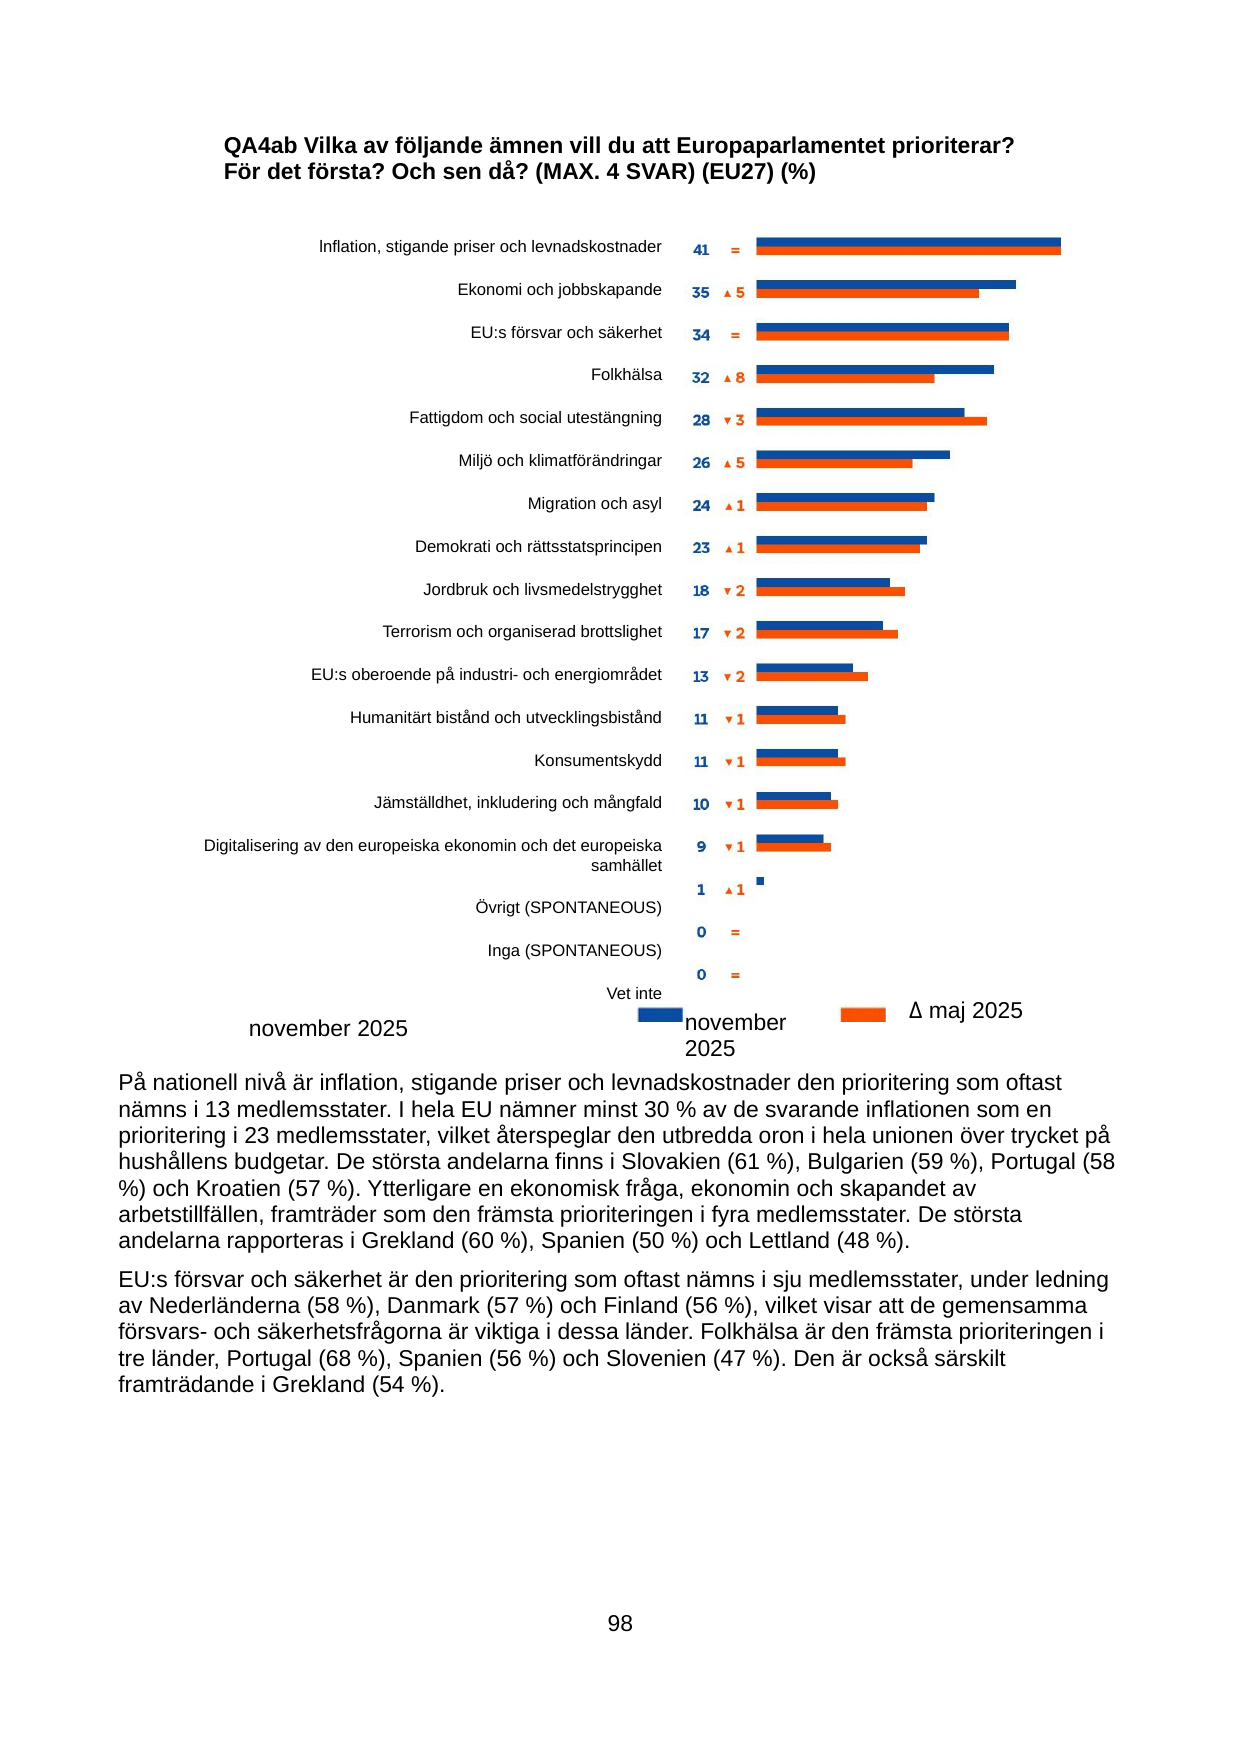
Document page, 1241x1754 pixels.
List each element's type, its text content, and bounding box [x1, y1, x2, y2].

text EU:s försvar och säkerhet är den prioritering som oftast nämns i sju medlemsstater, under ledning av Nederländerna (58 %), Danmark (57 %) och Finland (56 %), vilket visar att de gemensamma försvars- och säkerhetsfrågorna är viktiga i dessa länder. Folkhälsa är den främsta prioriteringen i tre länder, Portugal (68 %), Spanien (56 %) och Slovenien (47 %). Den är också särskilt framträdande i Grekland (54 %). [118, 1266, 1122, 1397]
text På nationell nivå är inflation, stigande priser och levnadskostnader den prioritering som oftast nämns i 13 medlemsstater. I hela EU nämner minst 30 % av de svarande inflationen som en prioritering i 23 medlemsstater, vilket återspeglar den utbredda oron i hela unionen över trycket på hushållens budgetar. De största andelarna finns i Slovakien (61 %), Bulgarien (59 %), Portugal (58 %) och Kroatien (57 %). Ytterligare en ekonomisk fråga, ekonomin och skapandet av arbetstillfällen, framträder som den främsta prioriteringen i fyra medlemsstater. De största andelarna rapporteras i Grekland (60 %), Spanien (50 %) och Lettland (48 %). [118, 124, 1122, 1254]
picture [684, 235, 1090, 987]
picture [623, 1004, 886, 1022]
